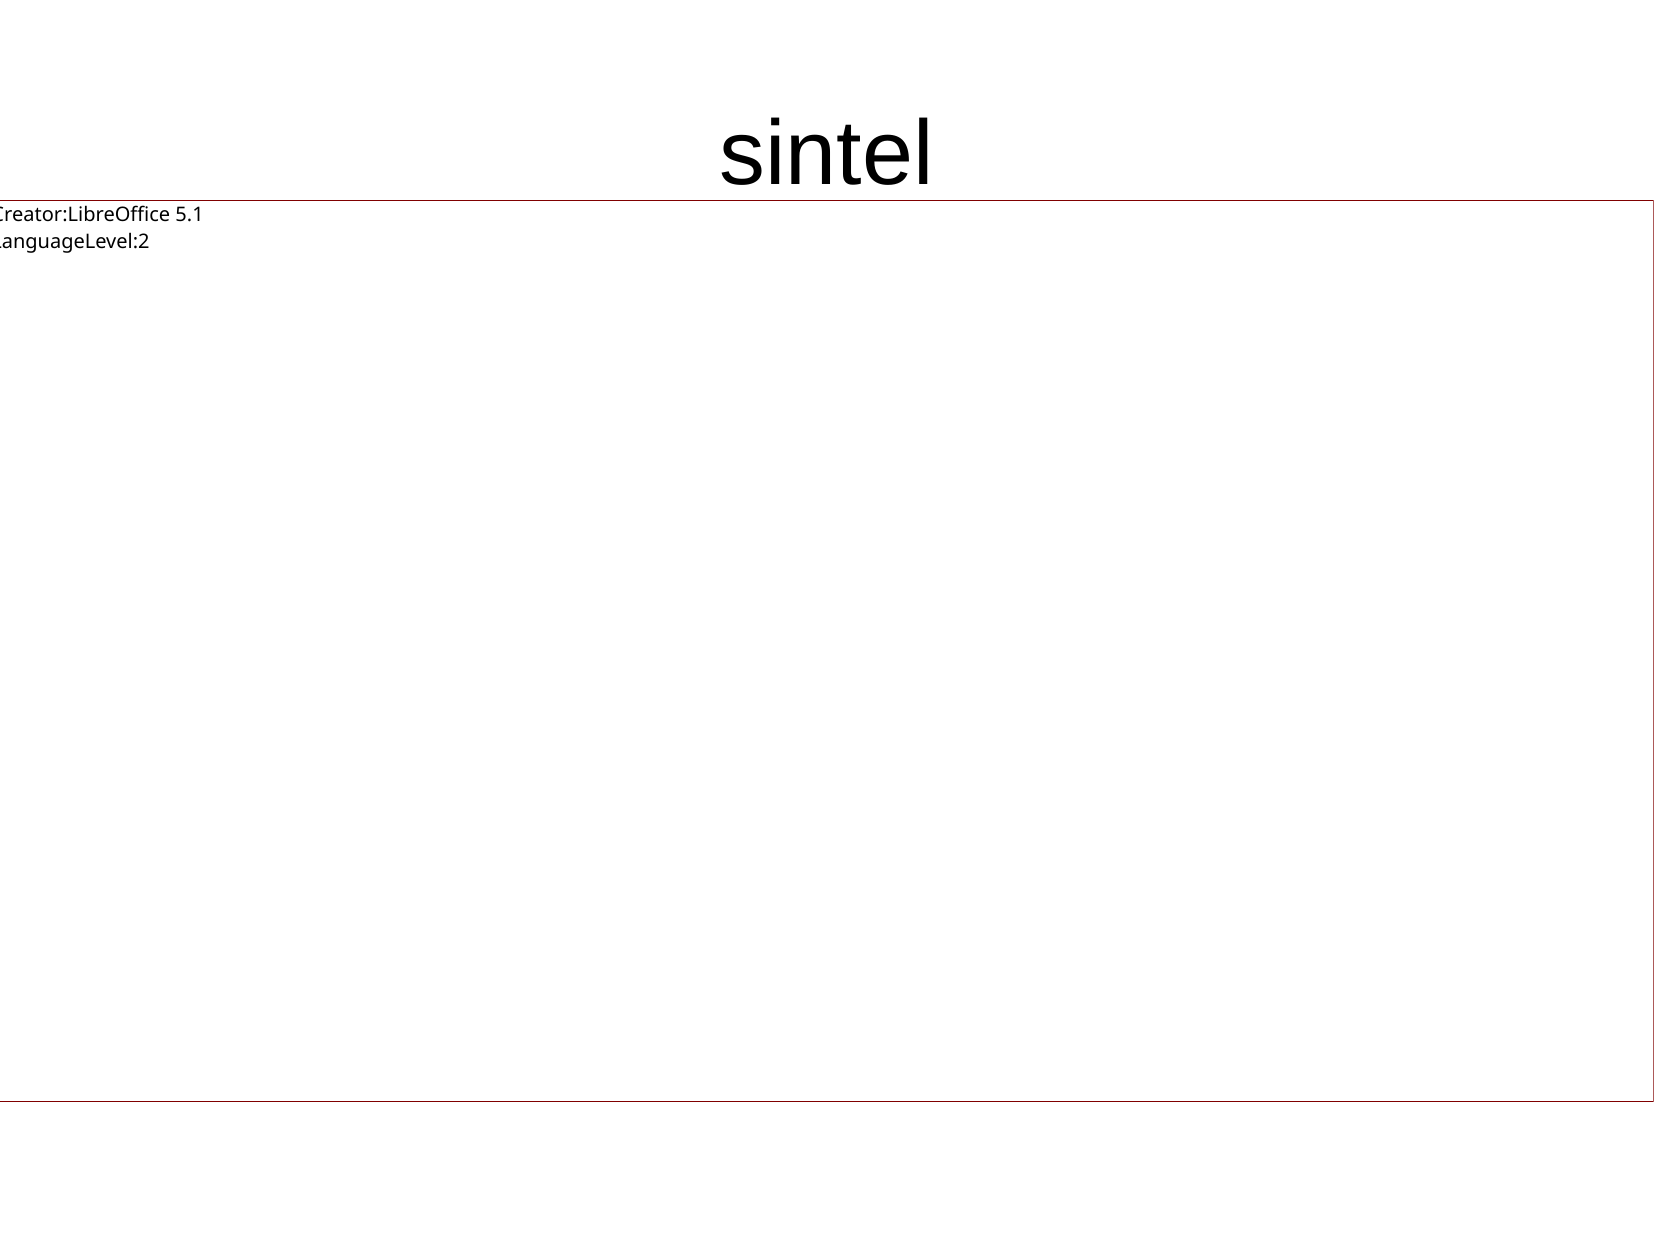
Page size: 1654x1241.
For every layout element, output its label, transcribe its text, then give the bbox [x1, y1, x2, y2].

picture [0, 198, 1654, 1102]
title sintel [82, 49, 1571, 198]
